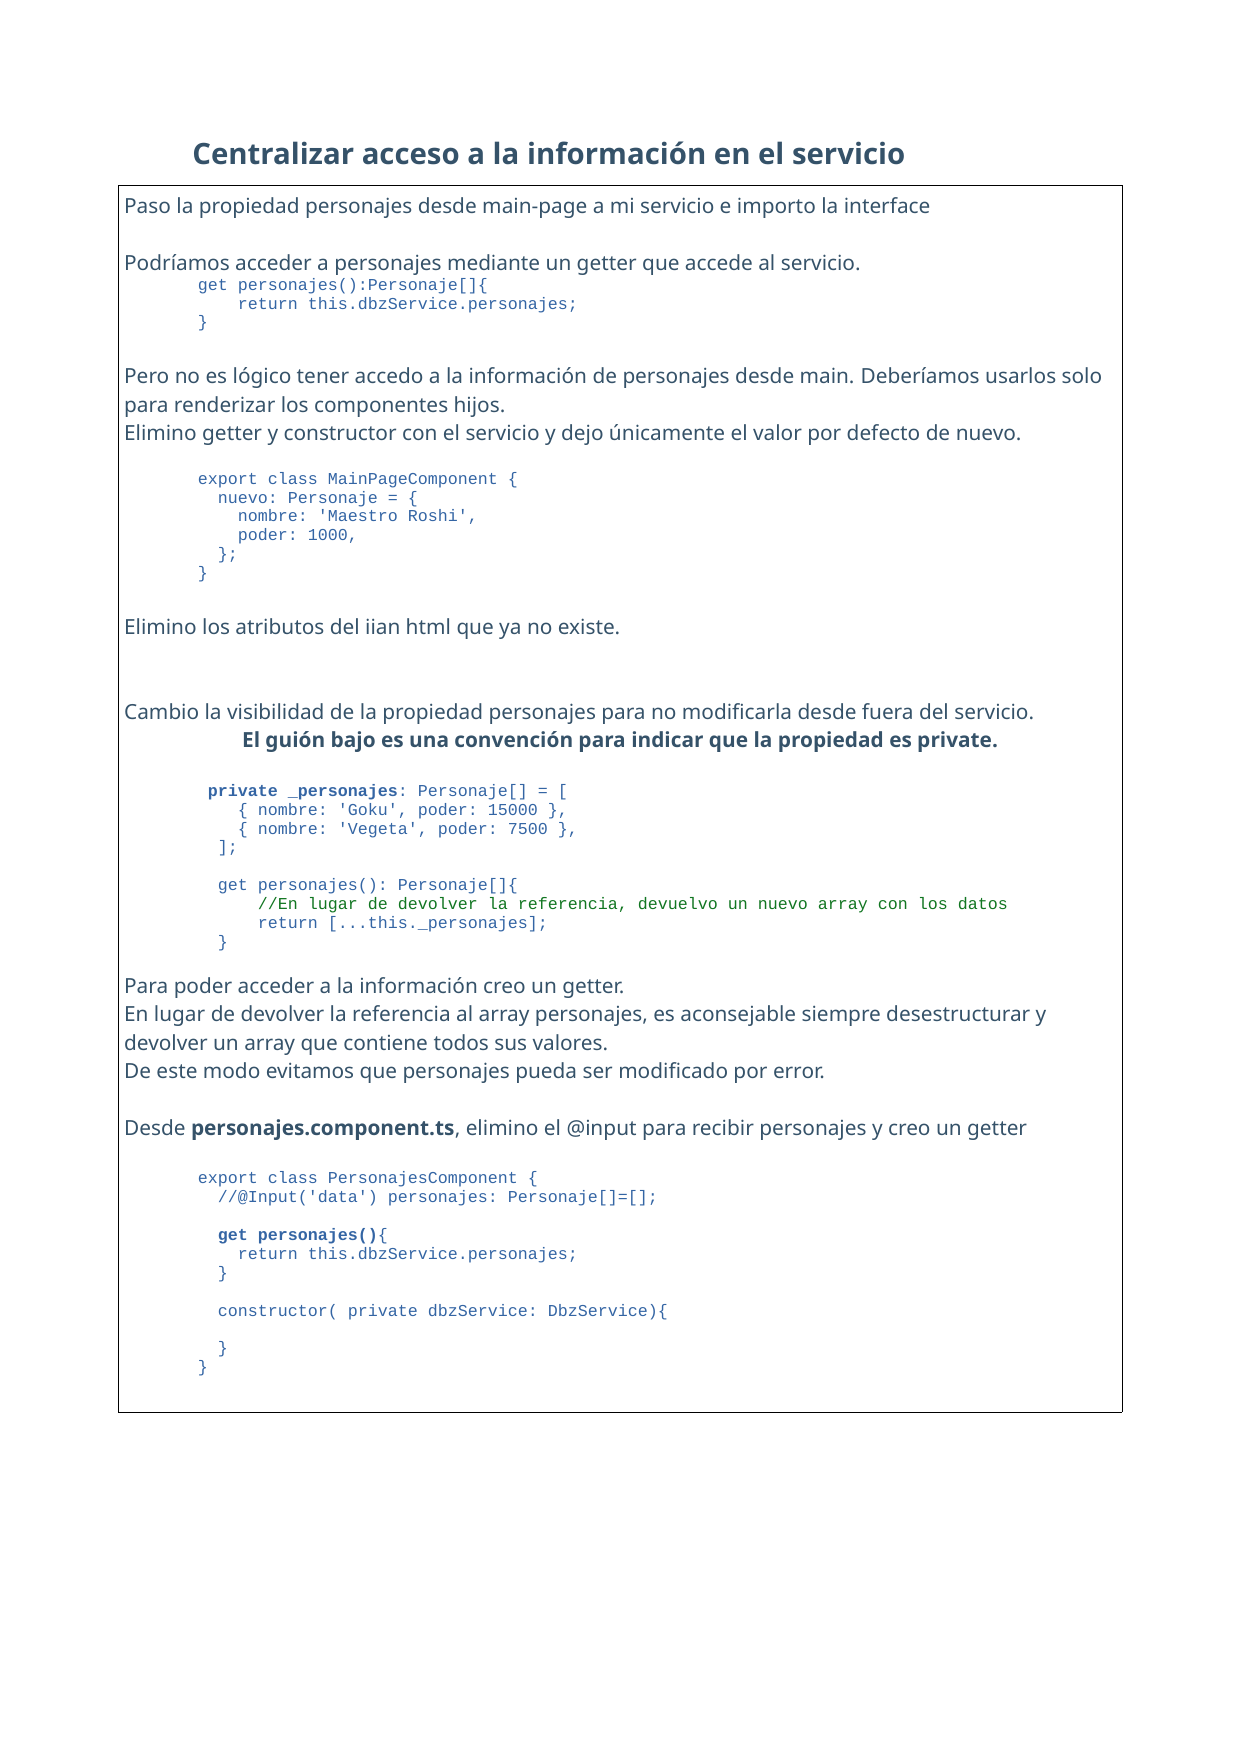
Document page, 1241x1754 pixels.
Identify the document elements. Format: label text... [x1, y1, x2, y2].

subtitle Centralizar acceso a la información en el servicio [118, 133, 1122, 173]
table_header Paso la propiedad personajes desde main-page a mi servicio e importo la interface Podríamos acceder a personajes mediante un getter que accede al servicio. get personajes():Personaje[]{ return this.dbzService.personajes; } Pero no es lógico tener accedo a la información de personajes desde main. Deberíamos usarlos solo para renderizar los componentes hijos. Elimino getter y constructor con el servicio y dejo únicamente el valor por defecto de nuevo. export class MainPageComponent { nuevo: Personaje = { nombre: 'Maestro Roshi', poder: 1000, }; } Elimino los atributos del iian html que ya no existe. Cambio la visibilidad de la propiedad personajes para no modificarla desde fuera del servicio. El guión bajo es una convención para indicar que la propiedad es private. private _personajes: Personaje[] = [ { nombre: 'Goku', poder: 15000 }, { nombre: 'Vegeta', poder: 7500 }, ]; get personajes(): Personaje[]{ //En lugar de devolver la referencia, devuelvo un nuevo array con los datos return [...this._personajes]; } Para poder acceder a la información creo un getter. En lugar de devolver la referencia al array personajes, es aconsejable siempre desestructurar y devolver un array que contiene todos sus valores. De este modo evitamos que personajes pueda ser modificado por error. Desde personajes.component.ts, elimino el @input para recibir personajes y creo un getter export class PersonajesComponent { //@Input('data') personajes: Personaje[]=[]; get personajes(){ return this.dbzService.personajes; } constructor( private dbzService: DbzService){ } } [119, 186, 1122, 1412]
